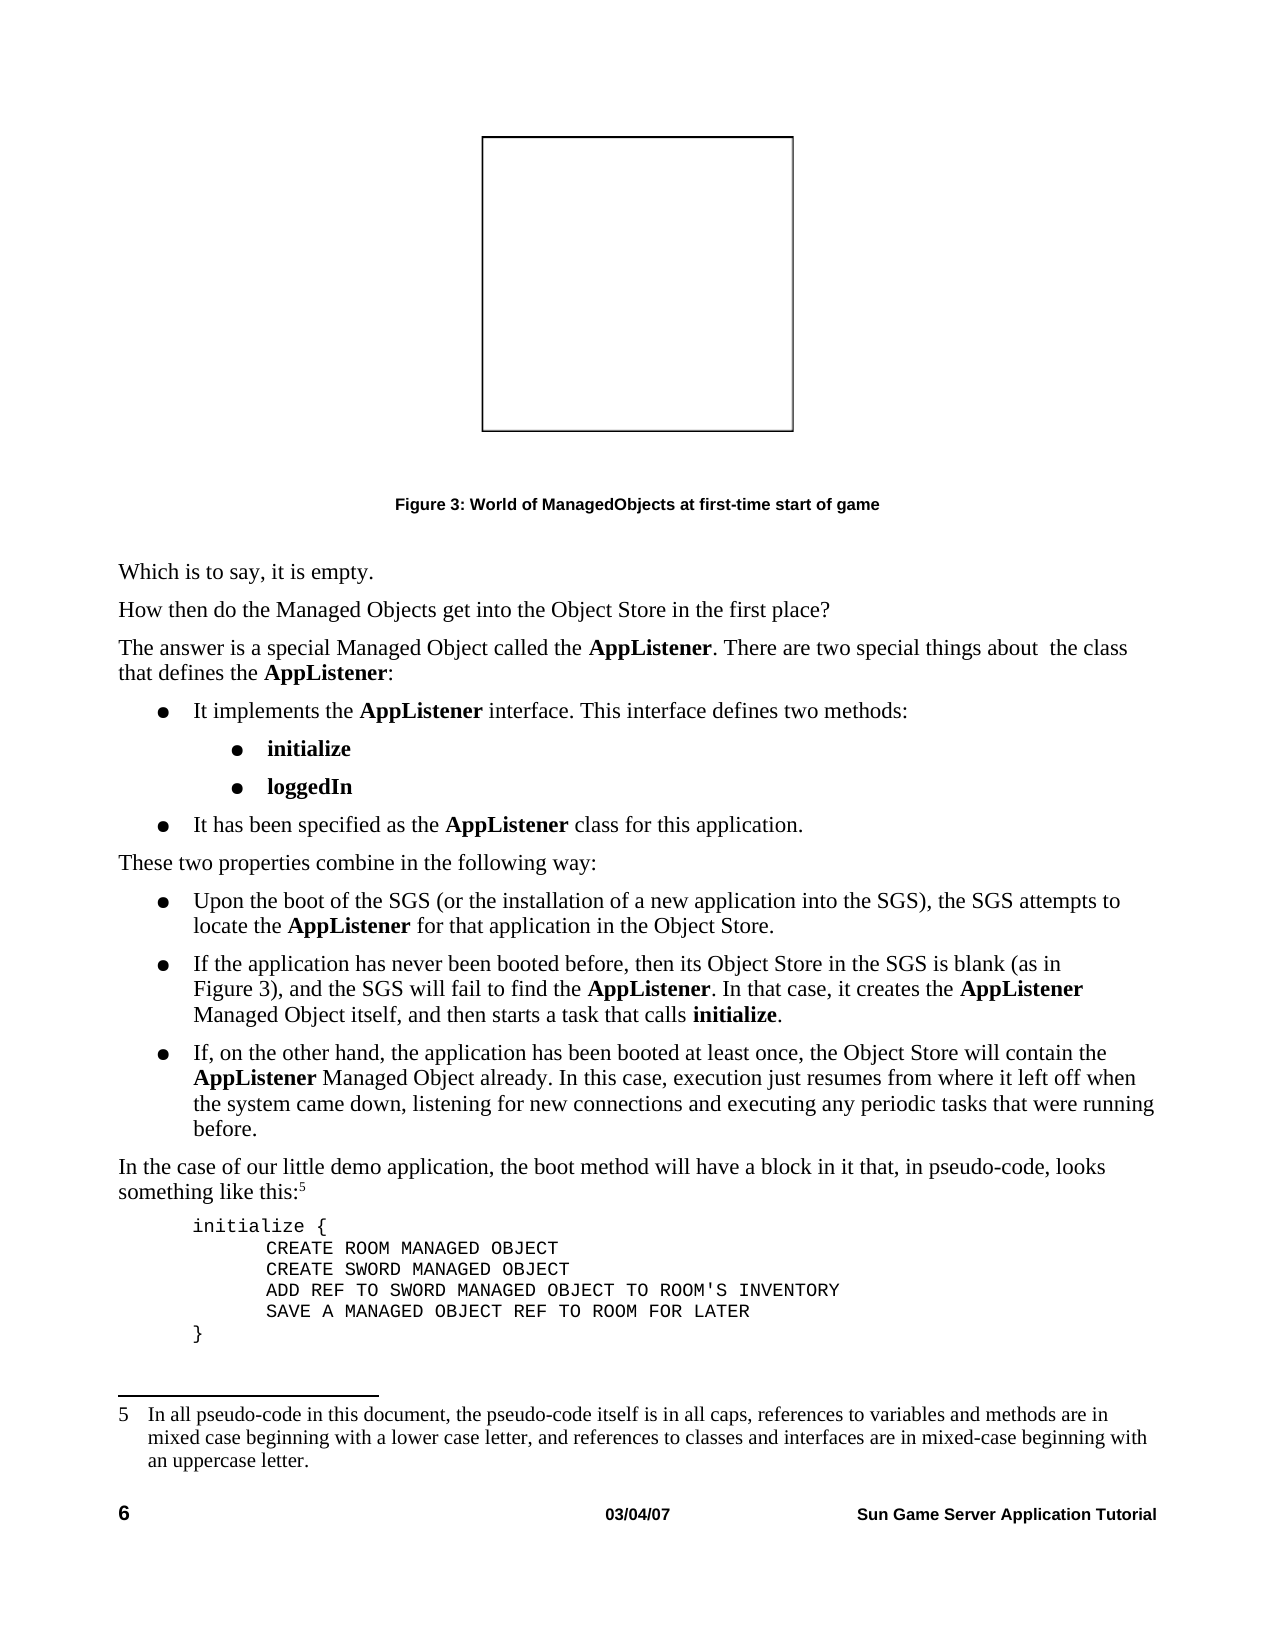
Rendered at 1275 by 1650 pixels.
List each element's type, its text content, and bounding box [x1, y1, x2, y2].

list It has been specified as the AppListener class for this application. [156, 812, 1157, 837]
list Upon the boot of the SGS (or the installation of a new application into the SGS), the SGS attempts to locate the AppListener for that application in the Object Store. [156, 888, 1157, 938]
list It implements the AppListener interface. This interface defines two methods: [156, 698, 1157, 723]
list initialize [229, 736, 1157, 761]
list If the application has never been booted before, then its Object Store in the SGS is blank (as in Figure 3), and the SGS will fail to find the AppListener. In that case, it creates the AppListener Managed Object itself, and then starts a task that calls initialize. [156, 951, 1157, 1027]
text These two properties combine in the following way: [118, 850, 1157, 875]
text initialize { CREATE ROOM MANAGED OBJECT CREATE SWORD MANAGED OBJECT ADD REF TO SWORD MANAGED OBJECT TO ROOM'S INVENTORY SAVE A MANAGED OBJECT REF TO ROOM FOR LATER } [192, 1217, 1098, 1345]
text How then do the Managed Objects get into the Object Store in the first place? [118, 597, 1157, 622]
list If, on the other hand, the application has been booted at least once, the Object Store will contain the AppListener Managed Object already. In this case, execution just resumes from where it left off when the system came down, listening for new connections and executing any periodic tasks that were running before. [156, 1040, 1157, 1141]
text In the case of our little demo application, the boot method will have a block in it that, in pseudo-code, looks something like this: [118, 1154, 1157, 1205]
text The answer is a special Managed Object called the AppListener. There are two special things about the class that defines the AppListener: [118, 635, 1157, 686]
picture [481, 136, 794, 432]
text In all pseudo-code in this document, the pseudo-code itself is in all caps, references to variables and methods are in mixed case beginning with a lower case letter, and references to classes and interfaces are in mixed-case beginning with an uppercase letter. [118, 1402, 1157, 1472]
list loggedIn [229, 774, 1157, 799]
text Which is to say, it is empty. [118, 559, 1157, 584]
text Figure 3: World of ManagedObjects at first-time start of game [118, 118, 1157, 514]
